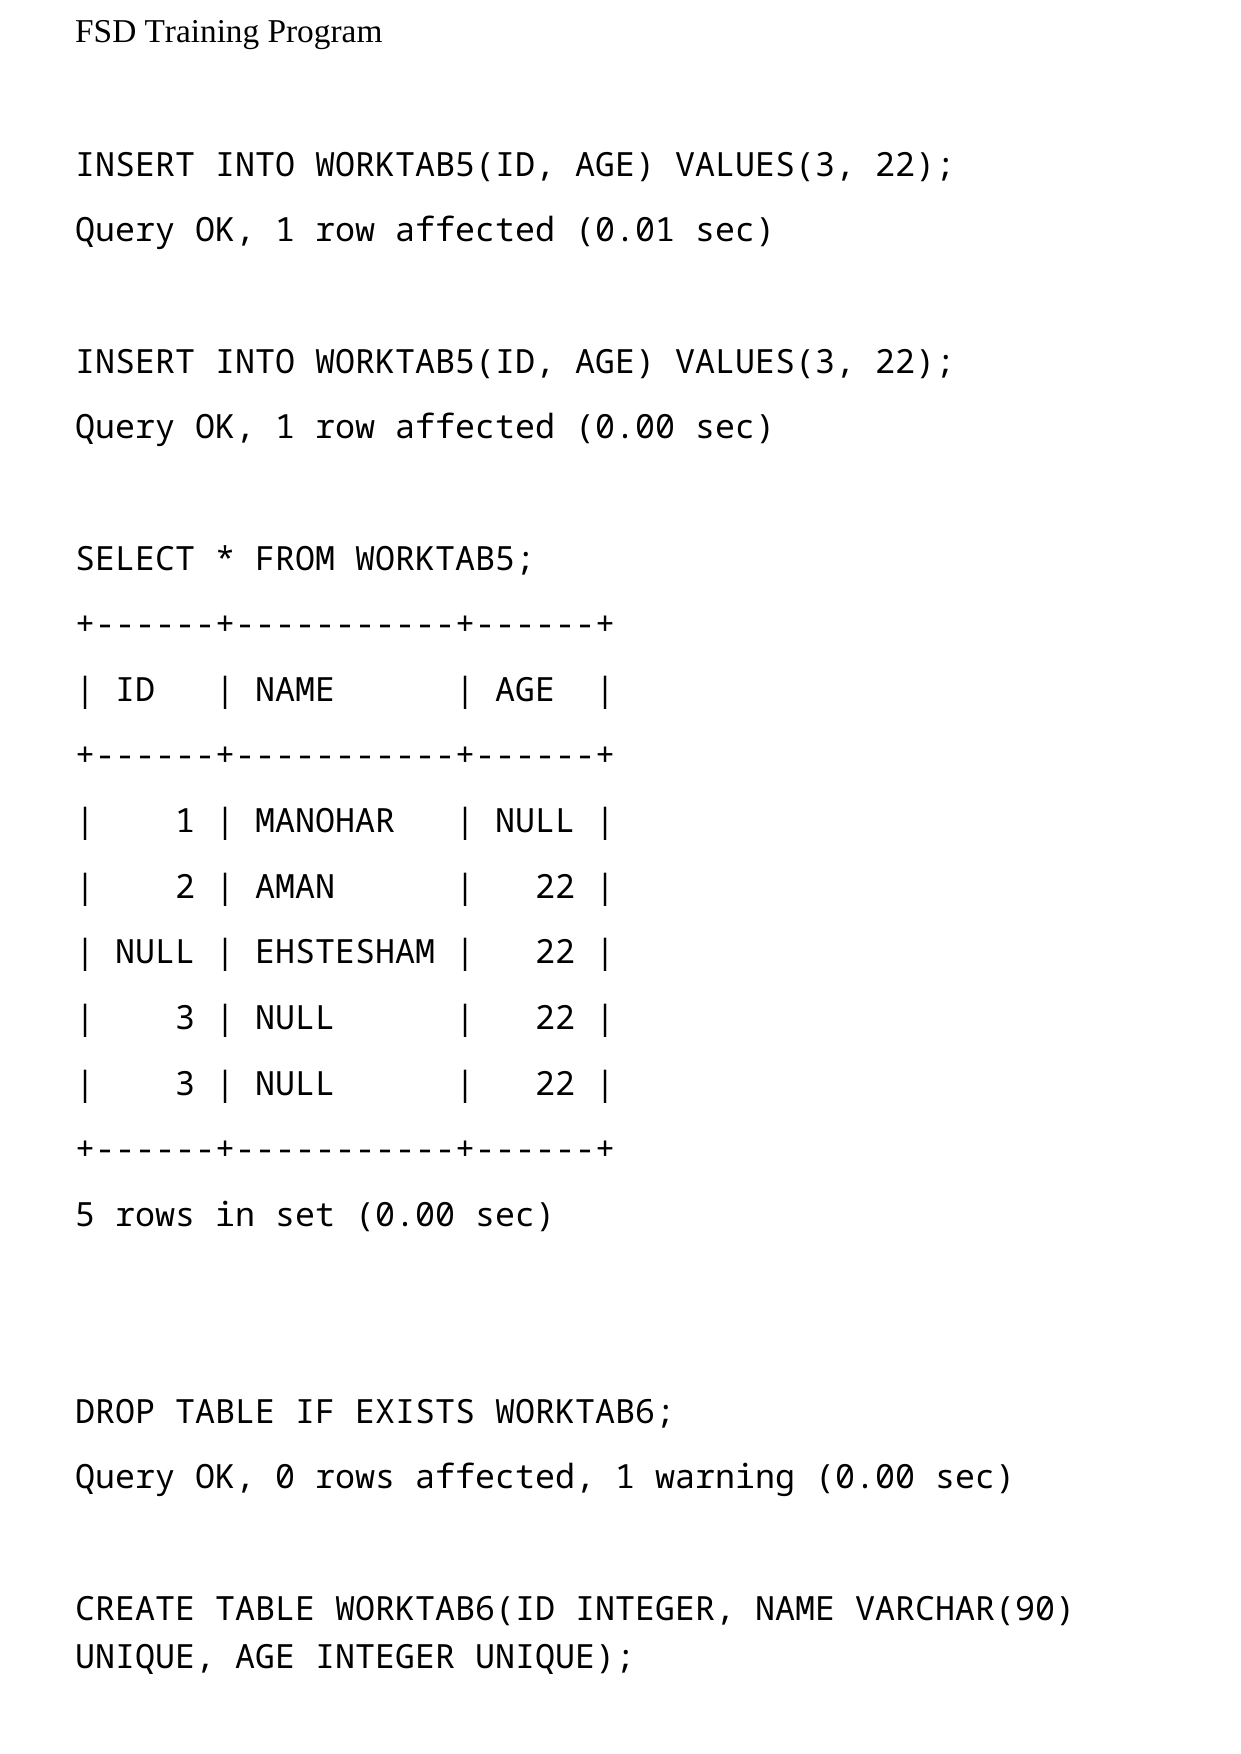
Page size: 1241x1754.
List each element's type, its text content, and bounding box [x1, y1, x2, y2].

text CREATE TABLE WORKTAB6(ID INTEGER, NAME VARCHAR(90) UNIQUE, AGE INTEGER UNIQUE); [75, 1584, 1165, 1679]
text Query OK, 0 rows affected, 1 warning (0.00 sec) [75, 1453, 1165, 1498]
text | ID | NAME | AGE | [75, 666, 1165, 711]
text | 1 | MANOHAR | NULL | [75, 797, 1165, 842]
text Query OK, 1 row affected (0.00 sec) [75, 403, 1165, 448]
text INSERT INTO WORKTAB5(ID, AGE) VALUES(3, 22); [75, 337, 1165, 383]
text INSERT INTO WORKTAB5(ID, AGE) VALUES(3, 22); [75, 141, 1165, 186]
text +------+-----------+------+ [75, 600, 1165, 645]
text | NULL | EHSTESHAM | 22 | [75, 928, 1165, 973]
text Query OK, 1 row affected (0.01 sec) [75, 206, 1165, 252]
text | 2 | AMAN | 22 | [75, 862, 1165, 908]
text +------+-----------+------+ [75, 731, 1165, 777]
text | 3 | NULL | 22 | [75, 1059, 1165, 1105]
text +------+-----------+------+ [75, 1125, 1165, 1170]
text DROP TABLE IF EXISTS WORKTAB6; [75, 1387, 1165, 1433]
text SELECT * FROM WORKTAB5; [75, 534, 1165, 580]
text | 3 | NULL | 22 | [75, 994, 1165, 1039]
text 5 rows in set (0.00 sec) [75, 1191, 1165, 1236]
